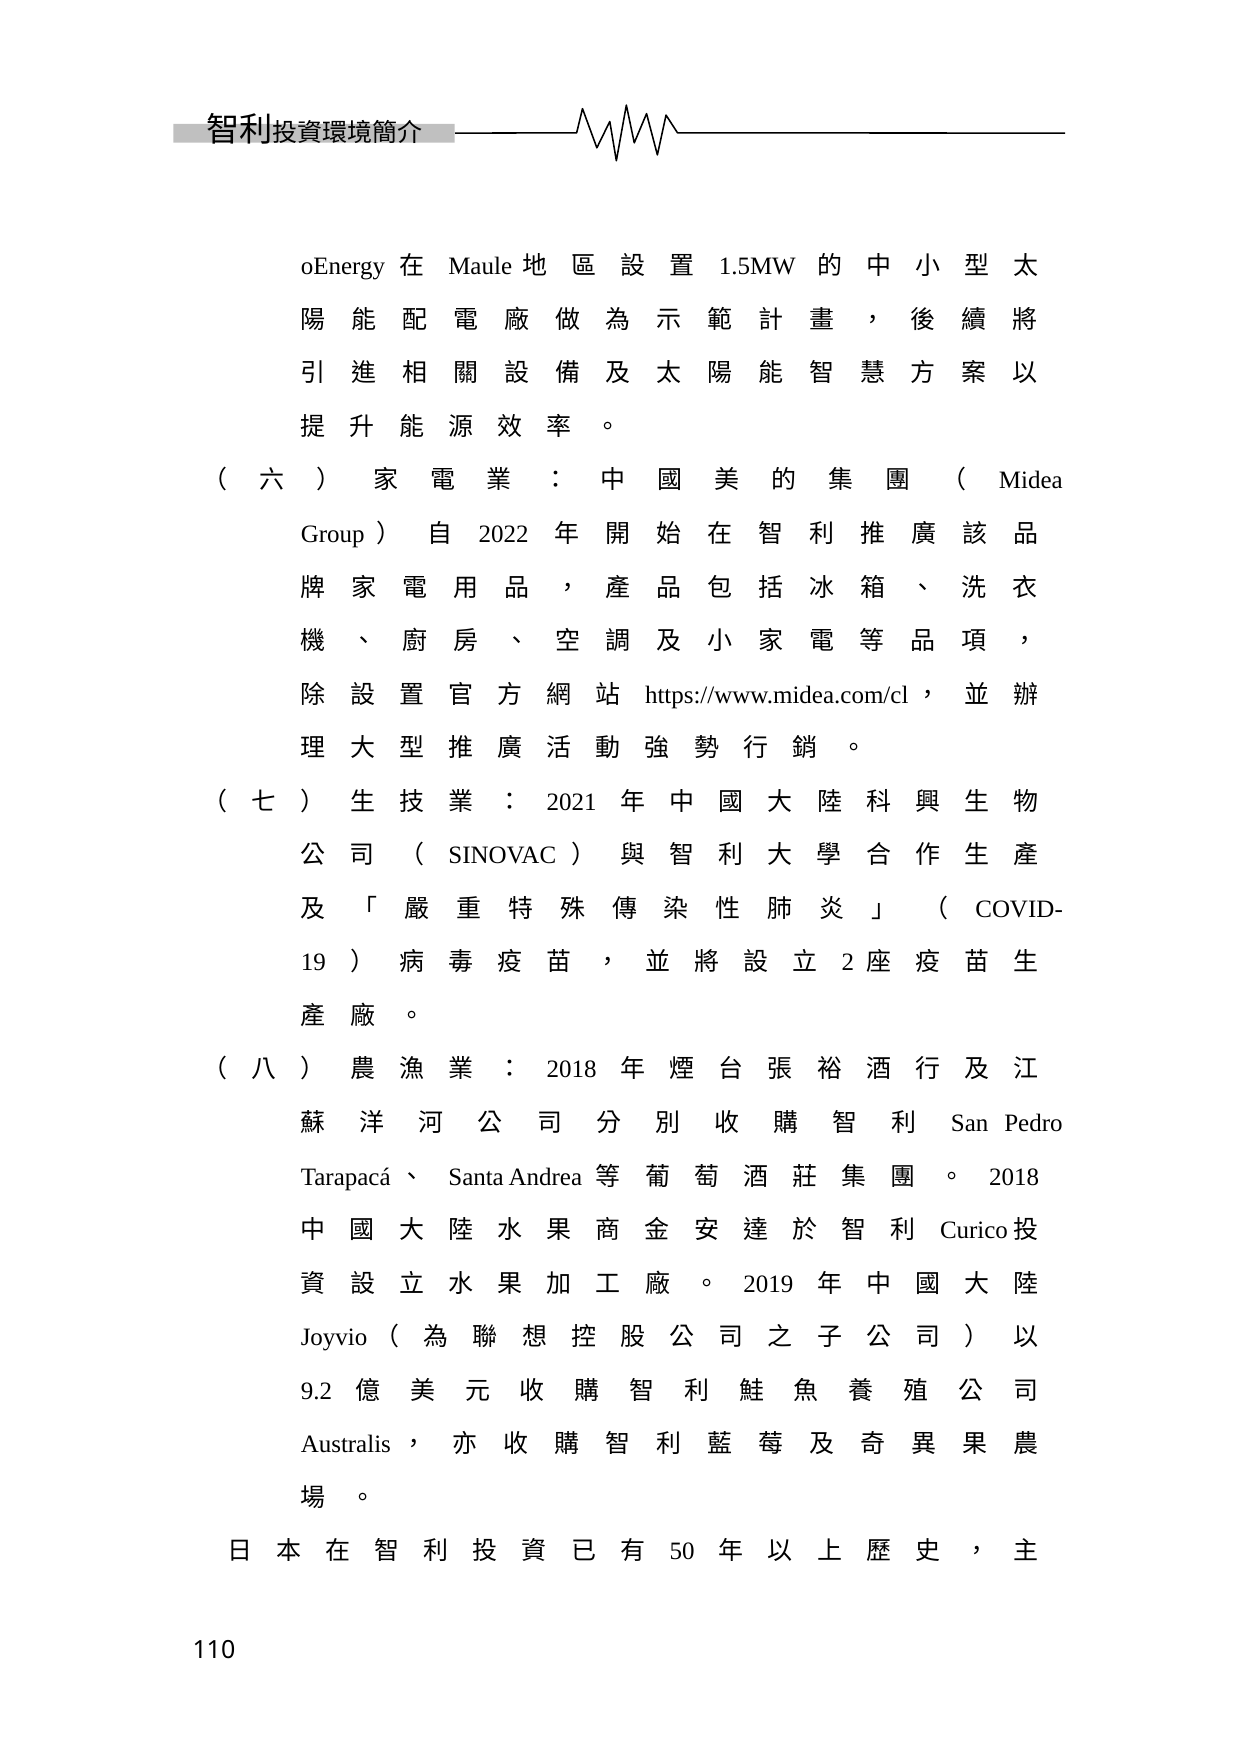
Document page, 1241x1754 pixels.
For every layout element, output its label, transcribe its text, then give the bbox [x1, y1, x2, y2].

text 日本在智利投資已有50年以上歷史，主 [178, 1522, 1063, 1576]
text （八）農漁業：2018年煙台張裕酒行及江蘇洋河公司分別收購智利San Pedro Tarapacá、Santa Andrea 等葡萄酒莊集團。2018中國大陸水果商金安達於智利Curico投資設立水果加工廠。2019年中國大陸Joyvio（為聯想控股公司之子公司）以9.2億美元收購智利鮭魚養殖公司Australis，亦收購智利藍莓及奇異果農場。 [202, 1040, 1063, 1522]
text oEnergy在Maule地區設置1.5MW的中小型太陽能配電廠做為示範計畫，後續將引進相關設備及太陽能智慧方案以提升能源效率。 [202, 237, 1063, 451]
text （七）生技業：2021年中國大陸科興生物公司（SINOVAC）與智利大學合作生產及「嚴重特殊傳染性肺炎」（COVID-19）病毒疫苗，並將設立2座疫苗生產廠。 [202, 773, 1063, 1040]
text （六）家電業：中國美的集團（Midea Group）自2022年開始在智利推廣該品牌家電用品，產品包括冰箱、洗衣機、廚房、空調及小家電等品項，除設置官方網站https://www.midea.com/cl，並辦理大型推廣活動強勢行銷。 [202, 451, 1063, 773]
